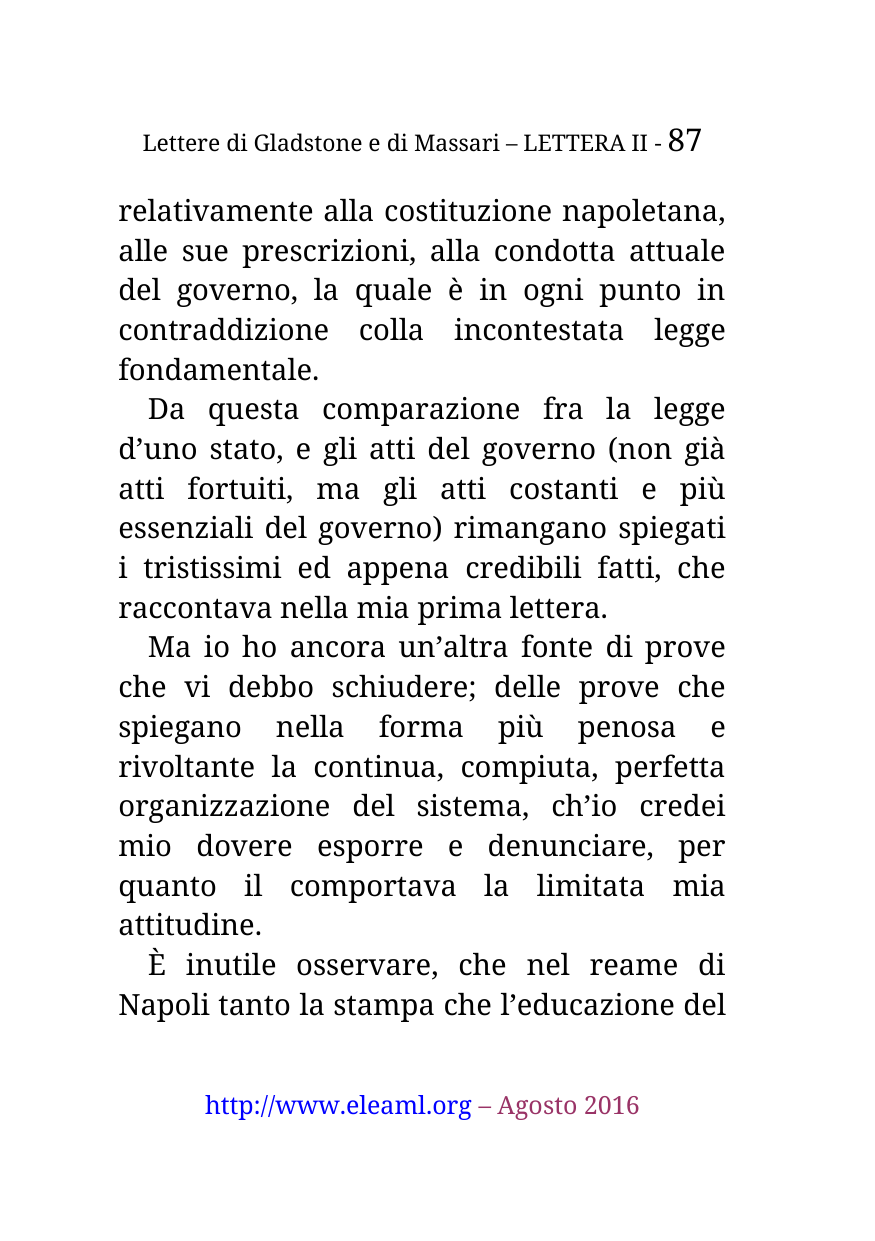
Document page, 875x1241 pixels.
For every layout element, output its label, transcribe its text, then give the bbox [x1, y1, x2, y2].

text Ma io ho ancora un’altra fonte di prove che vi debbo schiudere; delle prove che spiegano nella forma più penosa e rivoltante la continua, compiuta, perfetta organizzazione del sistema, ch’io credei mio dovere esporre e denunciare, per quanto il comportava la limitata mia attitudine. [118, 627, 726, 944]
text relativamente alla costituzione napoletana, alle sue prescrizioni, alla condotta attuale del governo, la quale è in ogni punto in contraddizione colla incontestata legge fondamentale. [118, 190, 726, 389]
text Da questa comparazione fra la legge d’uno stato, e gli atti del governo (non già atti fortuiti, ma gli atti costanti e più essenziali del governo) rimangano spiegati i tristissimi ed appena credibili fatti, che raccontava nella mia prima lettera. [118, 389, 726, 627]
text È inutile osservare, che nel reame di Napoli tanto la stampa che l’educazione del [118, 944, 726, 1024]
